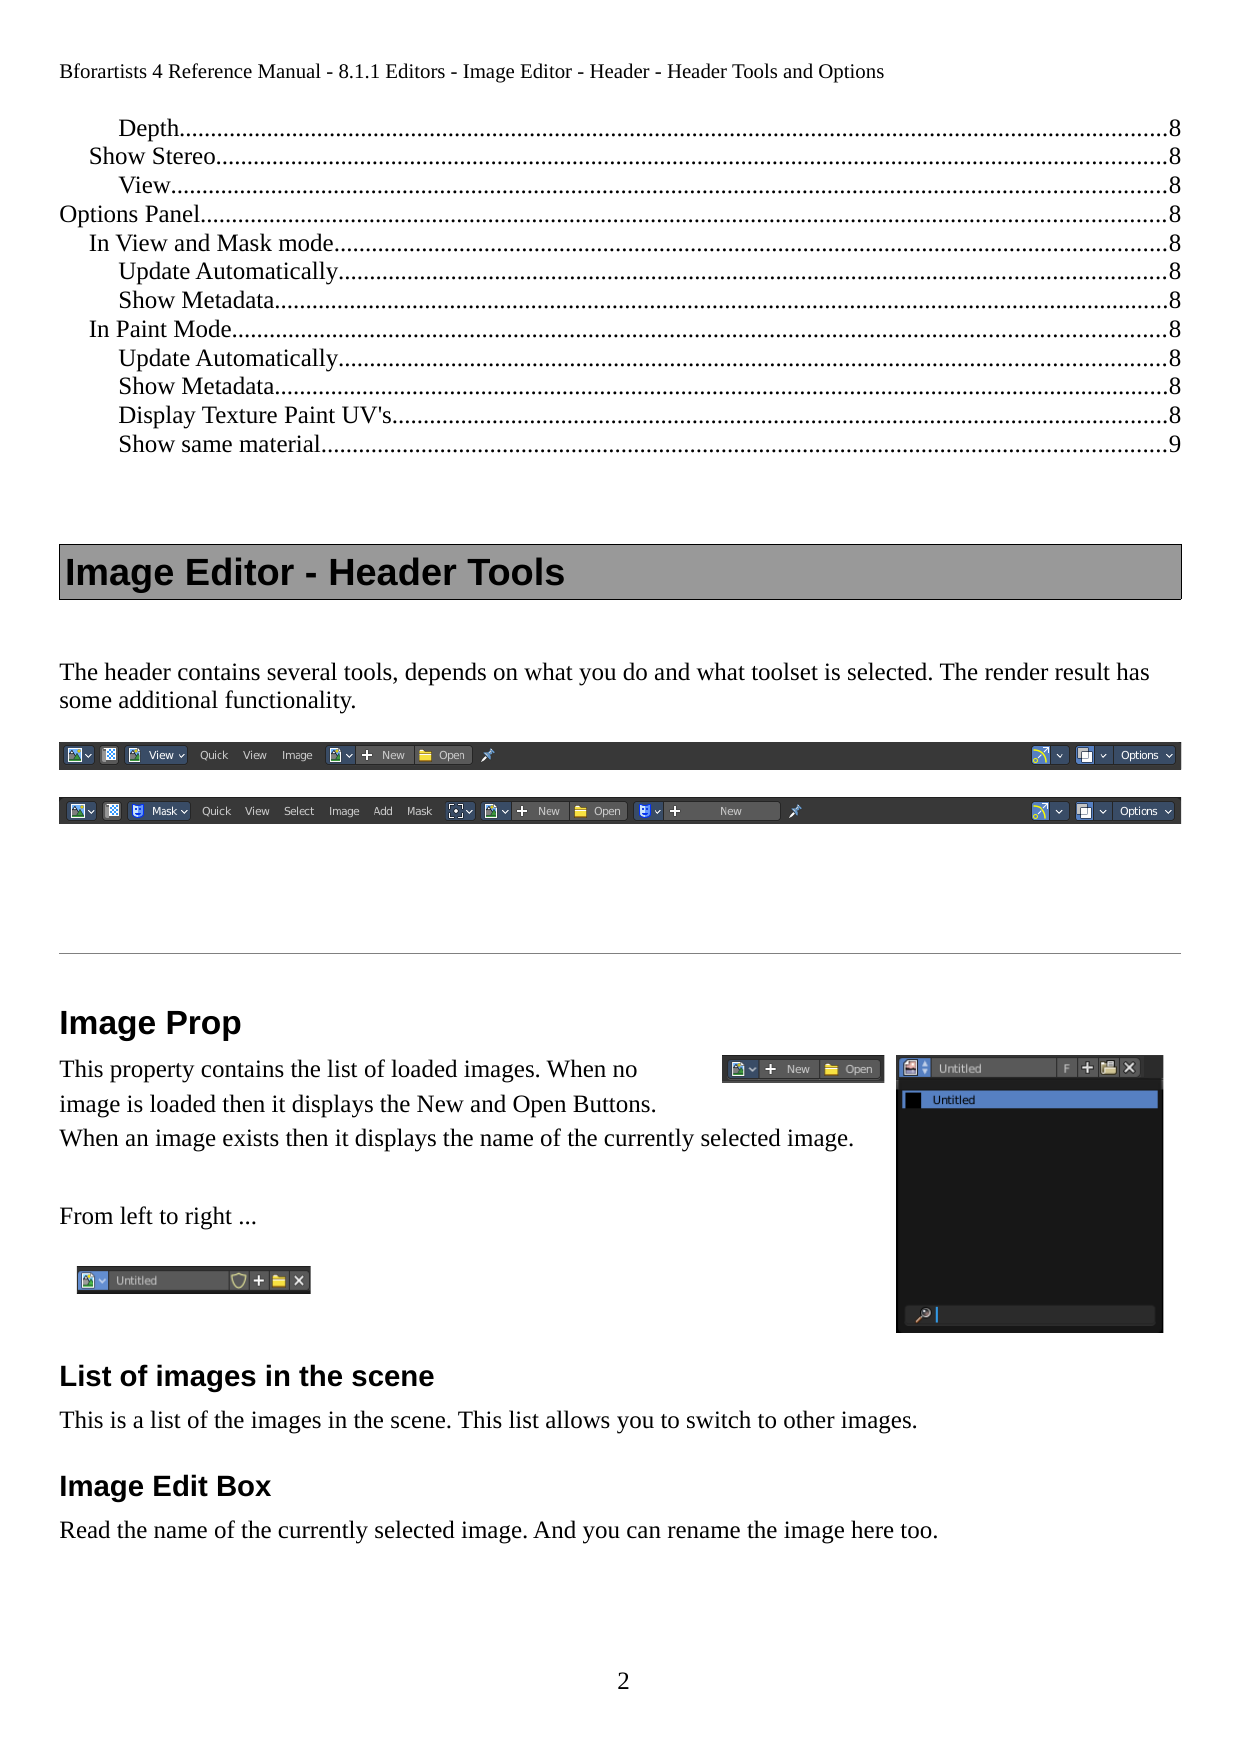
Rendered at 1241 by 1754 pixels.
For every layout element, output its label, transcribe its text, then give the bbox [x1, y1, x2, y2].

picture [76, 1266, 311, 1294]
text Read the name of the currently selected image. And you can rename the image here too. [59, 1516, 1181, 1544]
subtitle List of images in the scene [59, 1359, 1181, 1393]
text Update Automatically 8 [118, 343, 1181, 371]
text Options Panel 8 [59, 199, 1181, 228]
text [1164, 1201, 1181, 1230]
text In Paint Mode 8 [88, 314, 1181, 343]
text This is a list of the images in the scene. This list allows you to switch to other images. [59, 1406, 1181, 1434]
text From left to right ... [59, 1201, 896, 1230]
picture [59, 797, 1182, 824]
text Update Automatically 8 [118, 256, 1181, 285]
text Depth 8 [118, 113, 1181, 141]
text In View and Mask mode 8 [88, 228, 1181, 256]
picture [722, 1055, 885, 1083]
picture [896, 1055, 1164, 1333]
picture [59, 742, 1182, 770]
subtitle Image Prop [59, 1003, 1181, 1042]
text View 8 [118, 170, 1181, 199]
text This property contains the list of loaded images. When no image is loaded then it displays the New and Open Buttons. When an image exists then it displays the name of the currently selected image. [59, 1054, 1181, 1152]
text Show Metadata 8 [118, 285, 1181, 314]
text The header contains several tools, depends on what you do and what toolset is selected. The render result has some additional functionality. [59, 657, 1181, 714]
text Show Stereo 8 [88, 141, 1181, 170]
text Display Texture Paint UV's 8 [118, 400, 1181, 429]
table_header Image Editor - Header Tools [60, 545, 1181, 599]
text Show same material 9 [118, 429, 1181, 458]
subtitle Image Edit Box [59, 1469, 1181, 1503]
text Show Metadata 8 [118, 371, 1181, 400]
